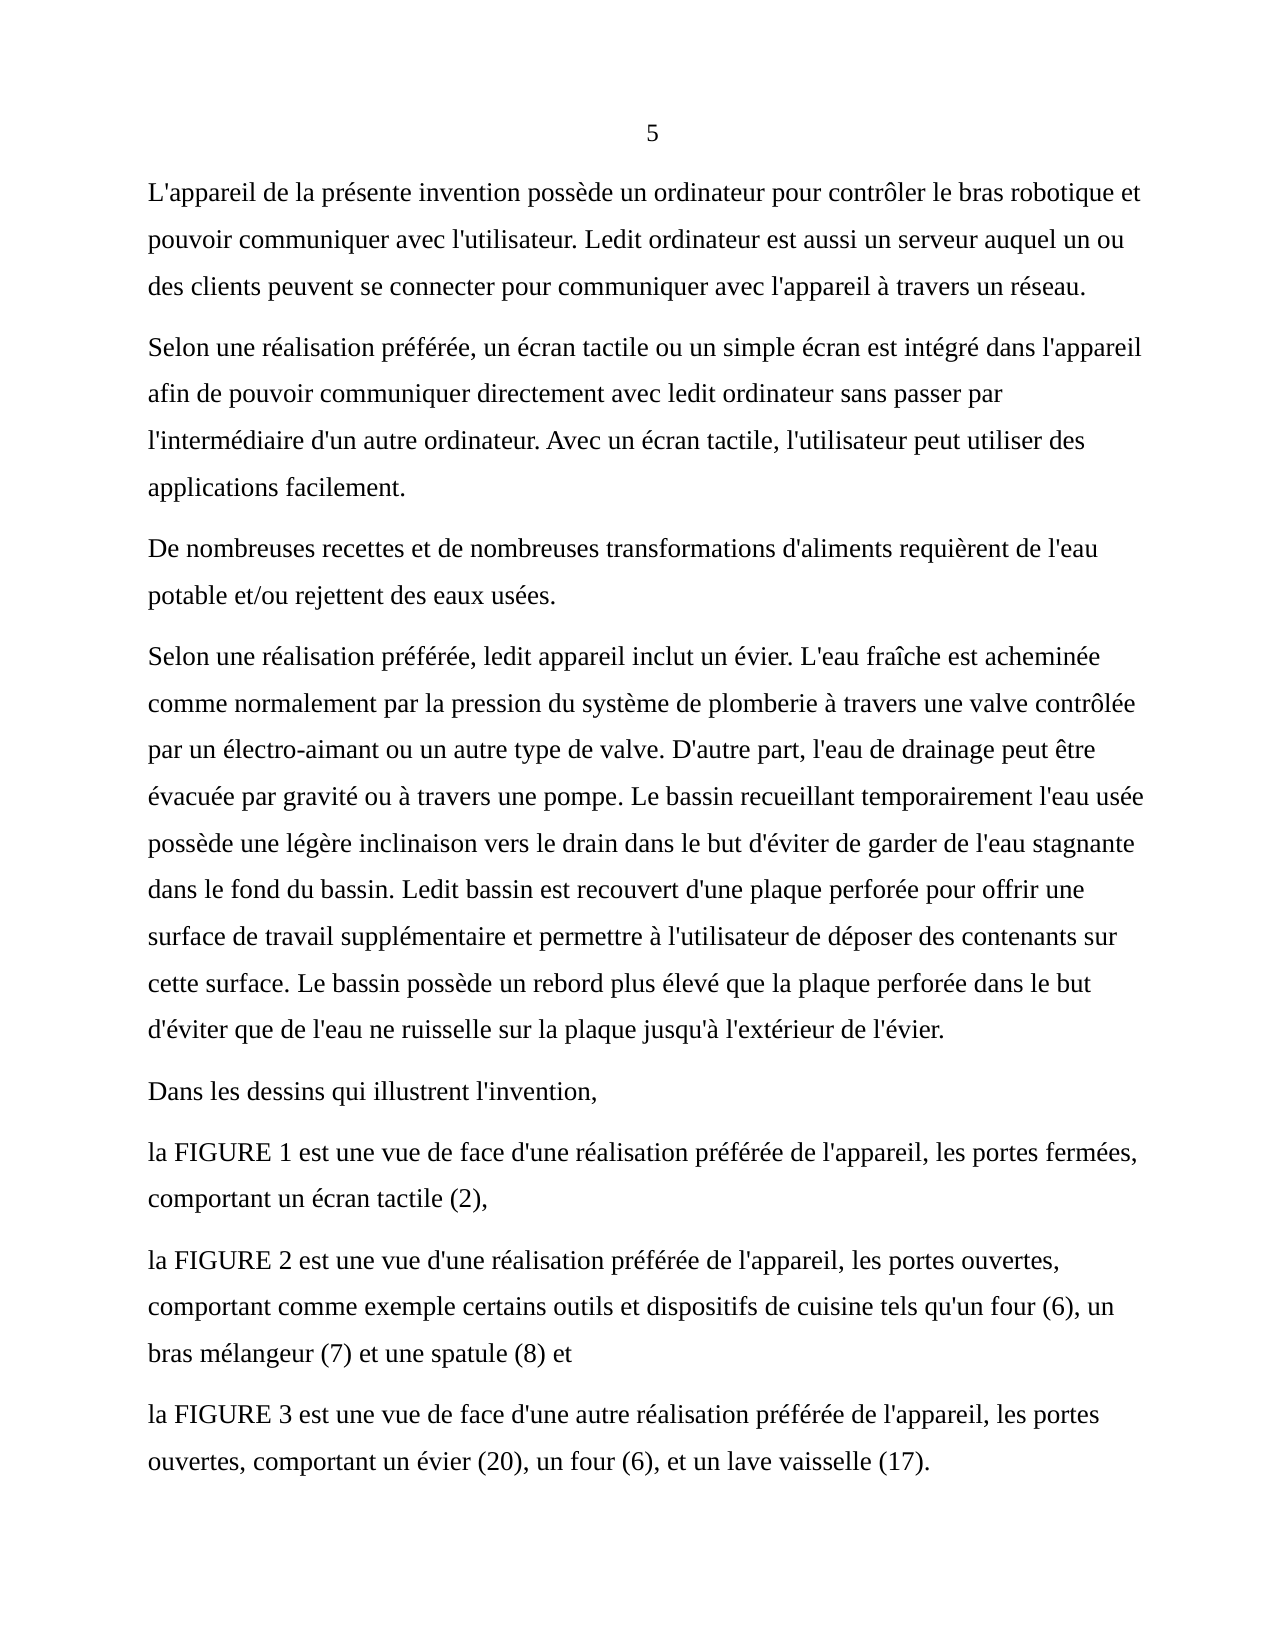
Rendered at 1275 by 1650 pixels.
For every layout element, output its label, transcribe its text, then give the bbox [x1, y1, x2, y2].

text la FIGURE 2 est une vue d'une réalisation préférée de l'appareil, les portes ouvertes, comportant comme exemple certains outils et dispositifs de cuisine tels qu'un four (6), un bras mélangeur (7) et une spatule (8) et [148, 1244, 1157, 1368]
text Dans les dessins qui illustrent l'invention, [148, 1075, 1157, 1106]
text la FIGURE 3 est une vue de face d'une autre réalisation préférée de l'appareil, les portes ouvertes, comportant un évier (20), un four (6), et un lave vaisselle (17). [148, 1398, 1157, 1476]
text L'appareil de la présente invention possède un ordinateur pour contrôler le bras robotique et pouvoir communiquer avec l'utilisateur. Ledit ordinateur est aussi un serveur auquel un ou des clients peuvent se connecter pour communiquer avec l'appareil à travers un réseau. [148, 176, 1157, 301]
text la FIGURE 1 est une vue de face d'une réalisation préférée de l'appareil, les portes fermées, comportant un écran tactile (2), [148, 1136, 1157, 1214]
text Selon une réalisation préférée, un écran tactile ou un simple écran est intégré dans l'appareil afin de pouvoir communiquer directement avec ledit ordinateur sans passer par l'intermédiaire d'un autre ordinateur. Avec un écran tactile, l'utilisateur peut utiliser des applications facilement. [148, 331, 1157, 502]
text De nombreuses recettes et de nombreuses transformations d'aliments requièrent de l'eau potable et/ou rejettent des eaux usées. [148, 532, 1157, 610]
text Selon une réalisation préférée, ledit appareil inclut un évier. L'eau fraîche est acheminée comme normalement par la pression du système de plomberie à travers une valve contrôlée par un électro-aimant ou un autre type de valve. D'autre part, l'eau de drainage peut être évacuée par gravité ou à travers une pompe. Le bassin recueillant temporairement l'eau usée possède une légère inclinaison vers le drain dans le but d'éviter de garder de l'eau stagnante dans le fond du bassin. Ledit bassin est recouvert d'une plaque perforée pour offrir une surface de travail supplémentaire et permettre à l'utilisateur de déposer des contenants sur cette surface. Le bassin possède un rebord plus élevé que la plaque perforée dans le but d'éviter que de l'eau ne ruisselle sur la plaque jusqu'à l'extérieur de l'évier. [148, 640, 1157, 1044]
